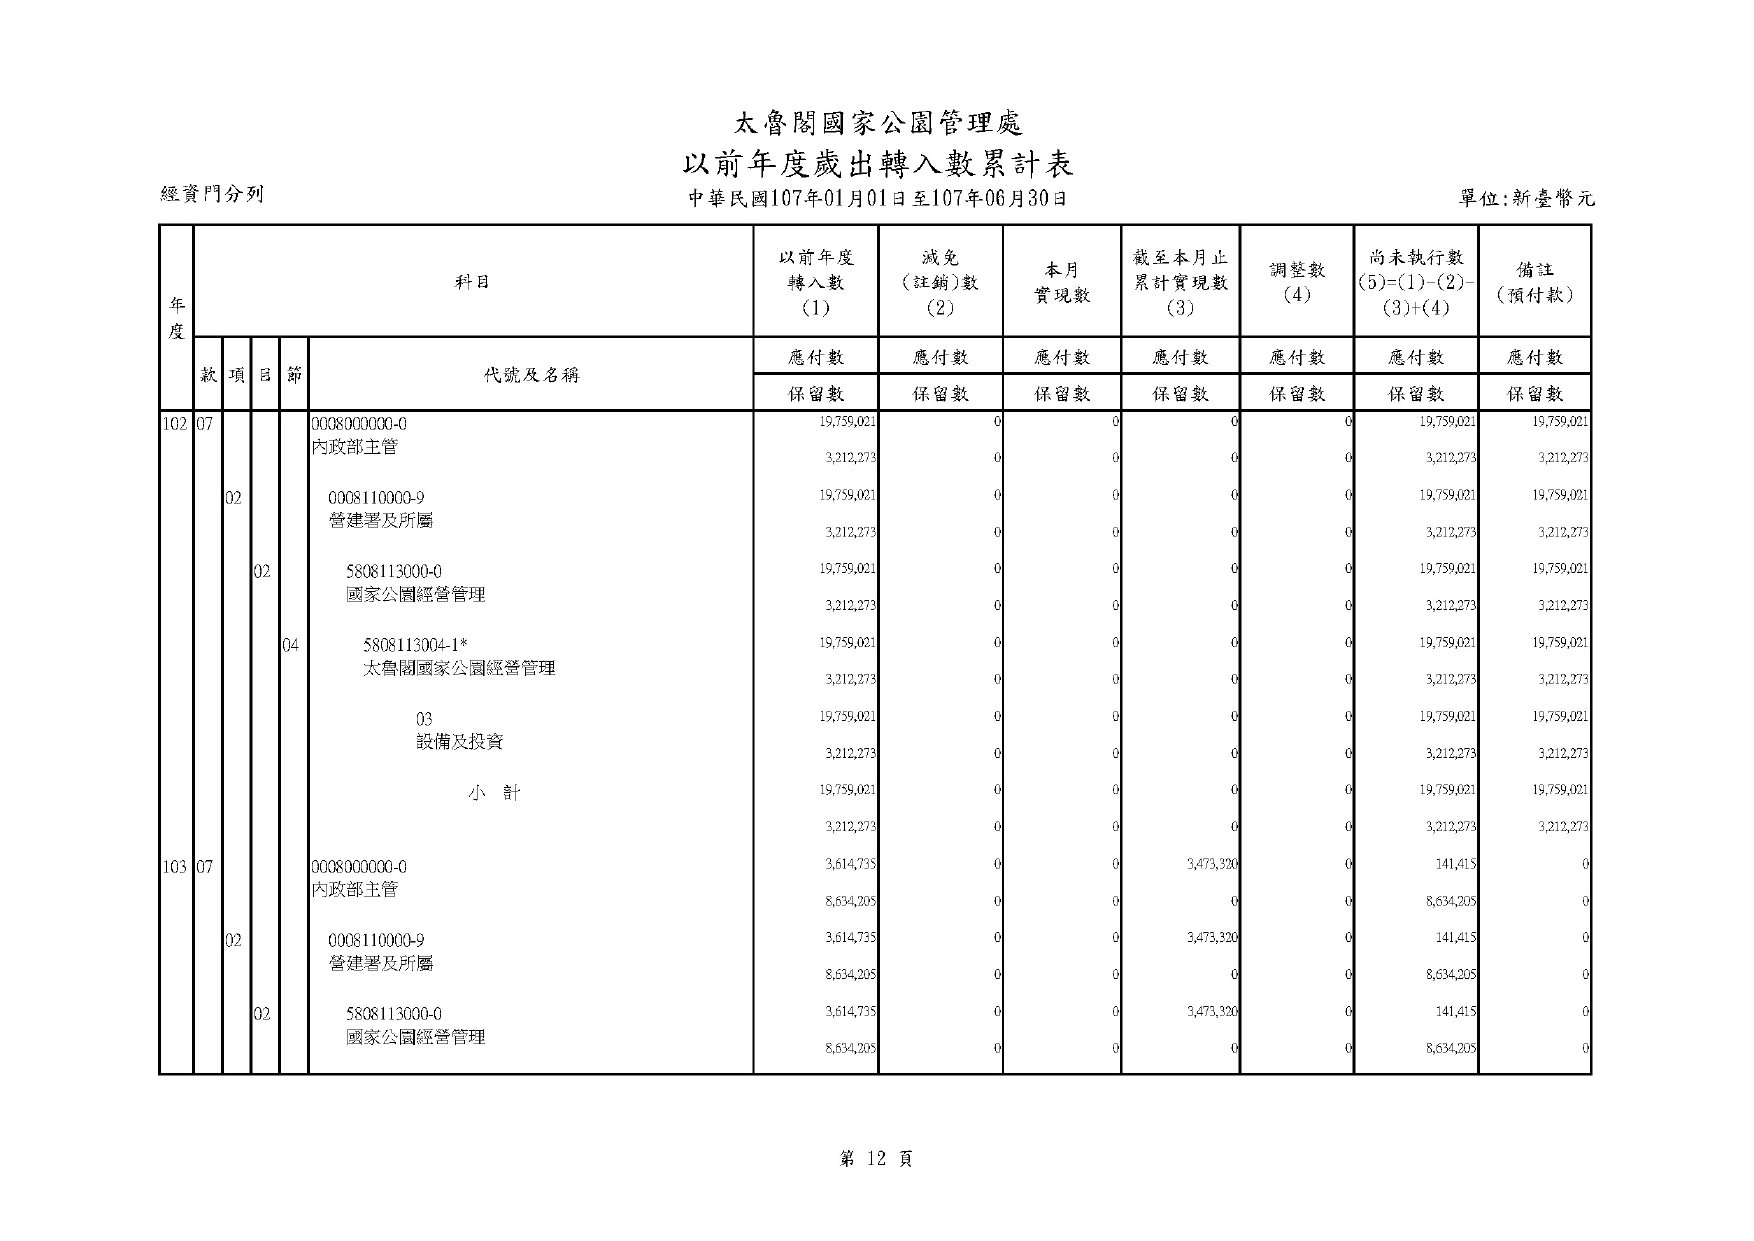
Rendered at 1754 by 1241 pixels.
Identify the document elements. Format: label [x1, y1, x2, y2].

picture [59, 59, 1695, 1216]
